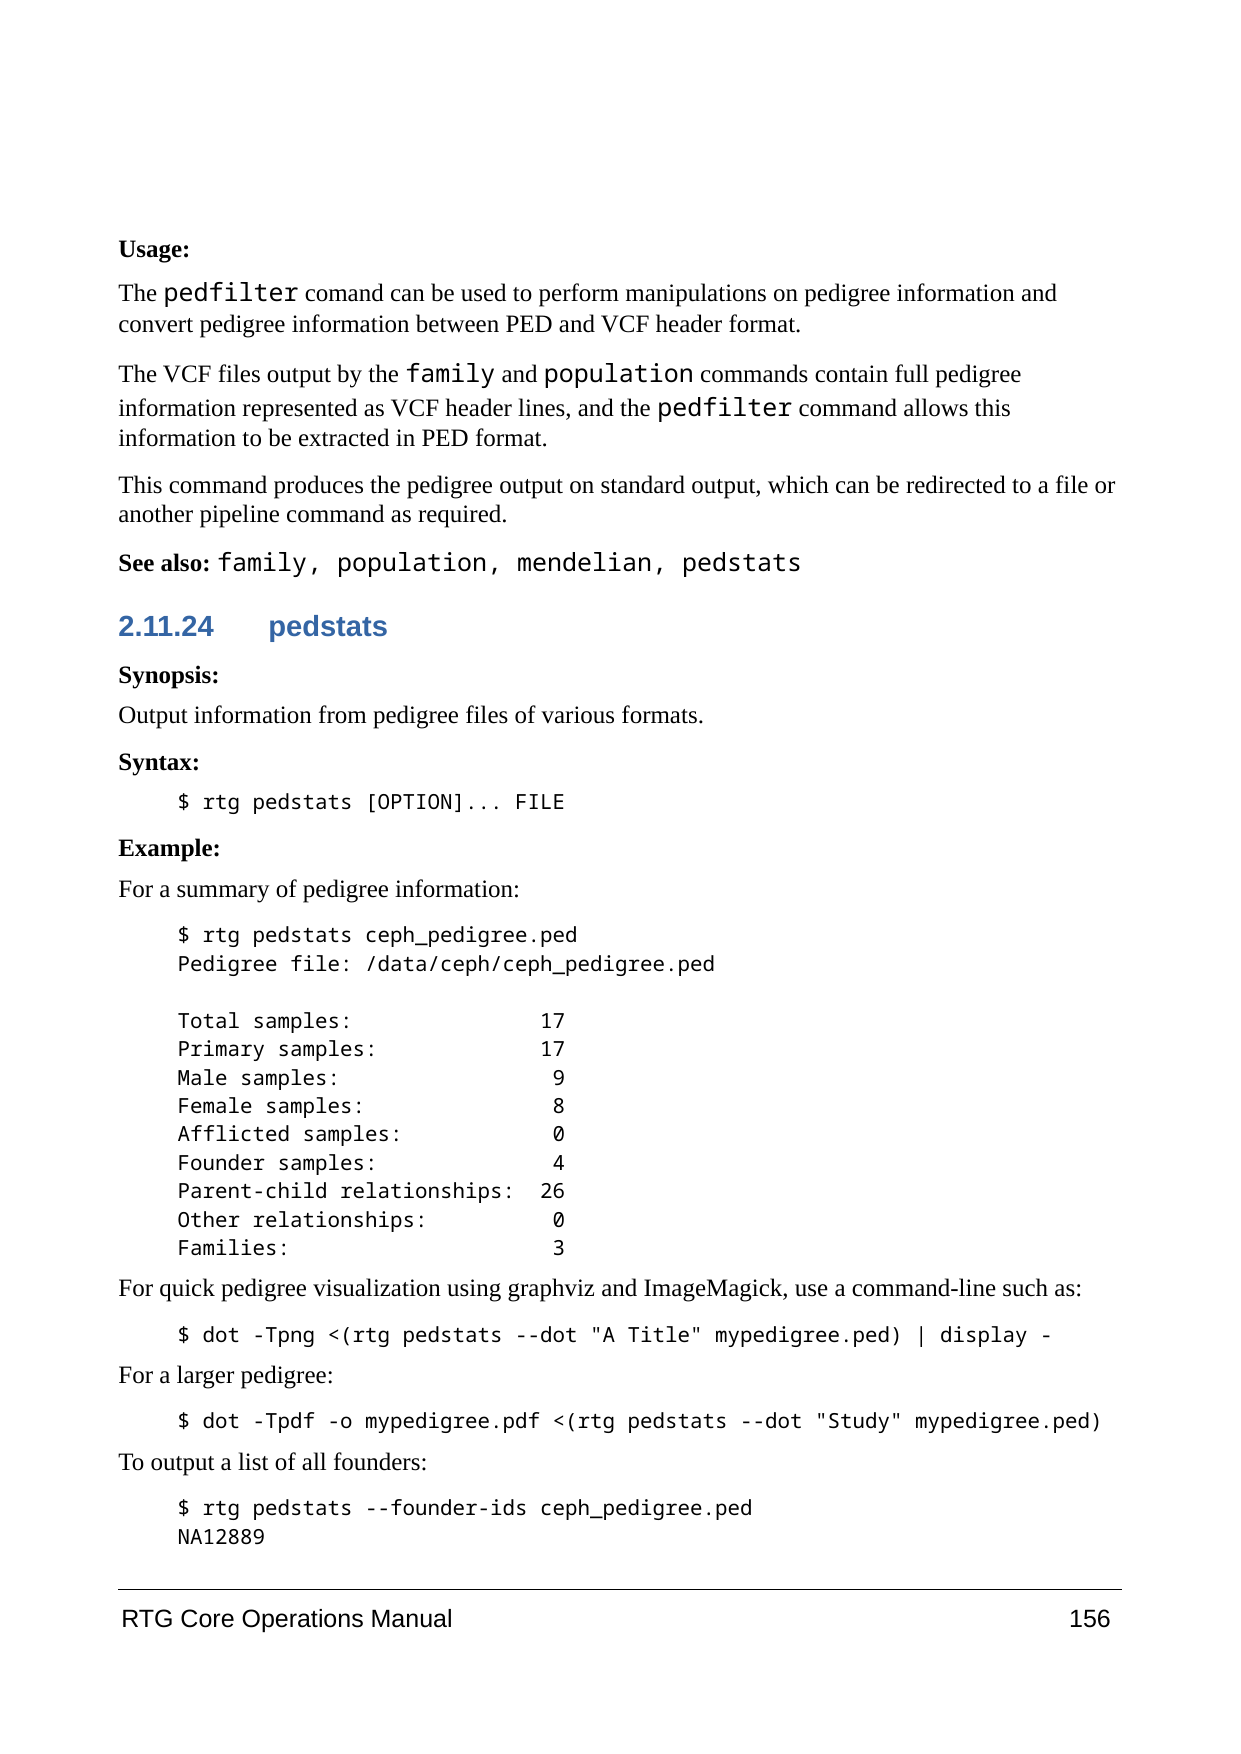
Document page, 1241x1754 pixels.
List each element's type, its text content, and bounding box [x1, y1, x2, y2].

text For a summary of pedigree information: [118, 874, 1122, 903]
text Total samples: 17 [177, 1006, 1122, 1034]
subtitle Syntax: [118, 747, 1122, 776]
subtitle pedstats [118, 609, 1122, 642]
table_header [561, 159, 1093, 217]
text $ rtg pedstats ceph_pedigree.ped [177, 921, 1122, 949]
text Afflicted samples: 0 [177, 1119, 1122, 1148]
text See also: family, population, mendelian, pedstats [118, 545, 1122, 579]
text $ rtg pedstats --founder-ids ceph_pedigree.ped [177, 1493, 1122, 1522]
table_header [118, 159, 193, 217]
text This command produces the pedigree output on standard output, which can be redirected to a file or another pipeline command as required. [118, 470, 1122, 527]
text NA12889 [177, 1522, 1122, 1550]
text Other relationships: 0 [177, 1205, 1122, 1233]
text $ rtg pedstats [OPTION]... FILE [177, 787, 1122, 816]
subtitle Usage: [118, 234, 1122, 263]
text Families: 3 [177, 1233, 1122, 1262]
text For a larger pedigree: [118, 1360, 1122, 1389]
text Male samples: 9 [177, 1063, 1122, 1091]
text For quick pedigree visualization using graphviz and ImageMagick, use a command-line such as: [118, 1273, 1122, 1302]
text Founder samples: 4 [177, 1148, 1122, 1176]
text Pedigree file: /data/ceph/ceph_pedigree.ped [177, 949, 1122, 977]
text Female samples: 8 [177, 1091, 1122, 1119]
subtitle Synopsis: [118, 660, 1122, 689]
subtitle Example: [118, 833, 1122, 862]
text Primary samples: 17 [177, 1034, 1122, 1063]
text To output a list of all founders: [118, 1447, 1122, 1476]
text $ dot -Tpng <(rtg pedstats --dot "A Title" mypedigree.ped) | display - [177, 1320, 1122, 1348]
text The VCF files output by the family and population commands contain full pedigree information represented as VCF header lines, and the pedfilter command allows this information to be extracted in PED format. [118, 355, 1122, 452]
table_header [193, 159, 561, 217]
text Output information from pedigree files of various formats. [118, 700, 1122, 729]
text Parent-child relationships: 26 [177, 1176, 1122, 1205]
text $ dot -Tpdf -o mypedigree.pdf <(rtg pedstats --dot "Study" mypedigree.ped) [177, 1407, 1122, 1435]
text The pedfilter comand can be used to perform manipulations on pedigree information and convert pedigree information between PED and VCF header format. [118, 275, 1122, 338]
